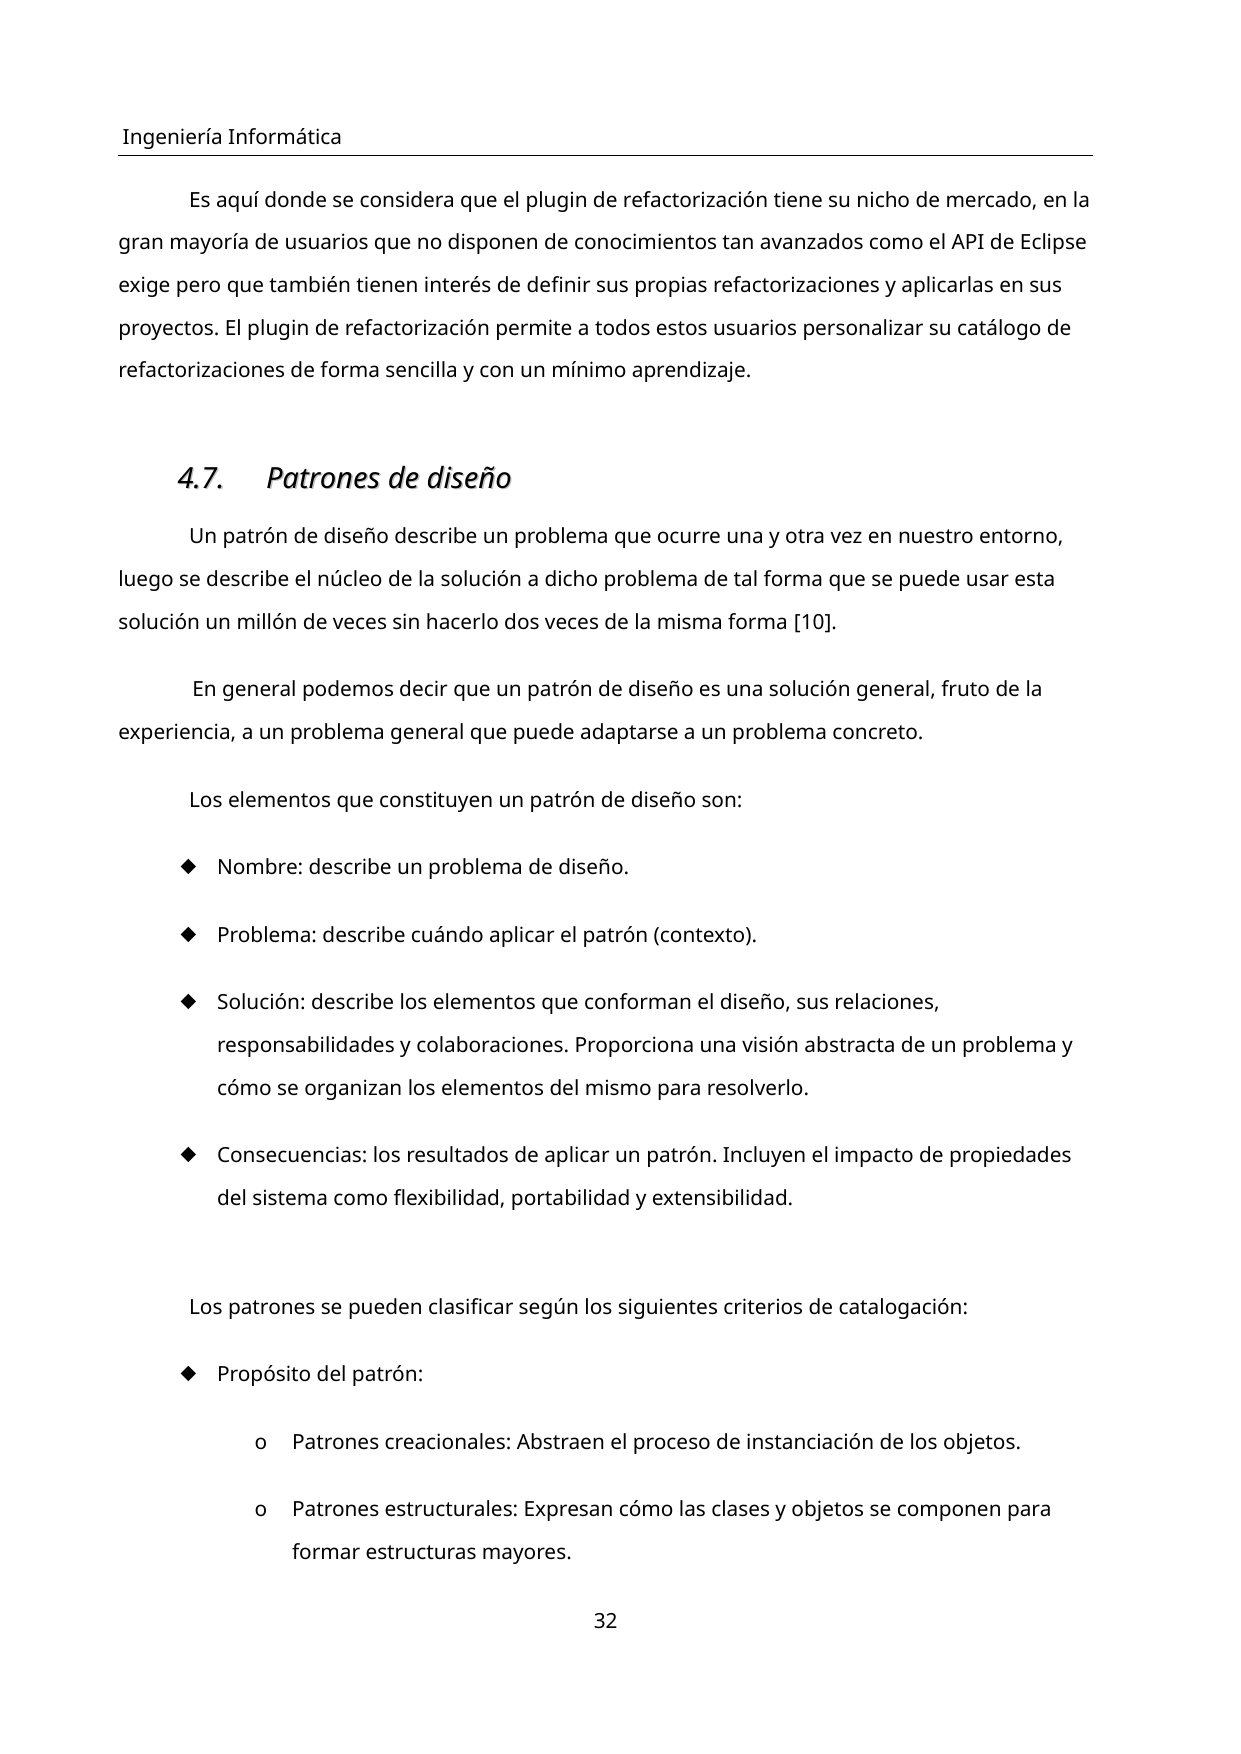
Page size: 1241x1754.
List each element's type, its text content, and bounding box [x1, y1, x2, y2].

list Nombre: describe un problema de diseño. [179, 852, 1093, 881]
list Solución: describe los elementos que conforman el diseño, sus relaciones, responsabilidades y colaboraciones. Proporciona una visión abstracta de un problema y cómo se organizan los elementos del mismo para resolverlo. [179, 987, 1093, 1101]
list Patrones creacionales: Abstraen el proceso de instanciación de los objetos. [254, 1427, 1093, 1455]
subtitle Patrones de diseño [177, 457, 1093, 497]
list Problema: describe cuándo aplicar el patrón (contexto). [179, 920, 1093, 948]
list Patrones estructurales: Expresan cómo las clases y objetos se componen para formar estructuras mayores. [254, 1494, 1093, 1566]
list Consecuencias: los resultados de aplicar un patrón. Incluyen el impacto de propiedades del sistema como flexibilidad, portabilidad y extensibilidad. [179, 1140, 1093, 1211]
text Los patrones se pueden clasificar según los siguientes criterios de catalogación: [118, 1292, 1093, 1320]
list Propósito del patrón: [179, 1359, 1093, 1388]
text En general podemos decir que un patrón de diseño es una solución general, fruto de la experiencia, a un problema general que puede adaptarse a un problema concreto. [118, 674, 1093, 746]
text Los elementos que constituyen un patrón de diseño son: [118, 785, 1093, 813]
text Un patrón de diseño describe un problema que ocurre una y otra vez en nuestro entorno, luego se describe el núcleo de la solución a dicho problema de tal forma que se puede usar esta solución un millón de veces sin hacerlo dos veces de la misma forma [10]. [118, 522, 1093, 635]
text Es aquí donde se considera que el plugin de refactorización tiene su nicho de mercado, en la gran mayoría de usuarios que no disponen de conocimientos tan avanzados como el API de Eclipse exige pero que también tienen interés de definir sus propias refactorizaciones y aplicarlas en sus proyectos. El plugin de refactorización permite a todos estos usuarios personalizar su catálogo de refactorizaciones de forma sencilla y con un mínimo aprendizaje. [118, 185, 1093, 384]
